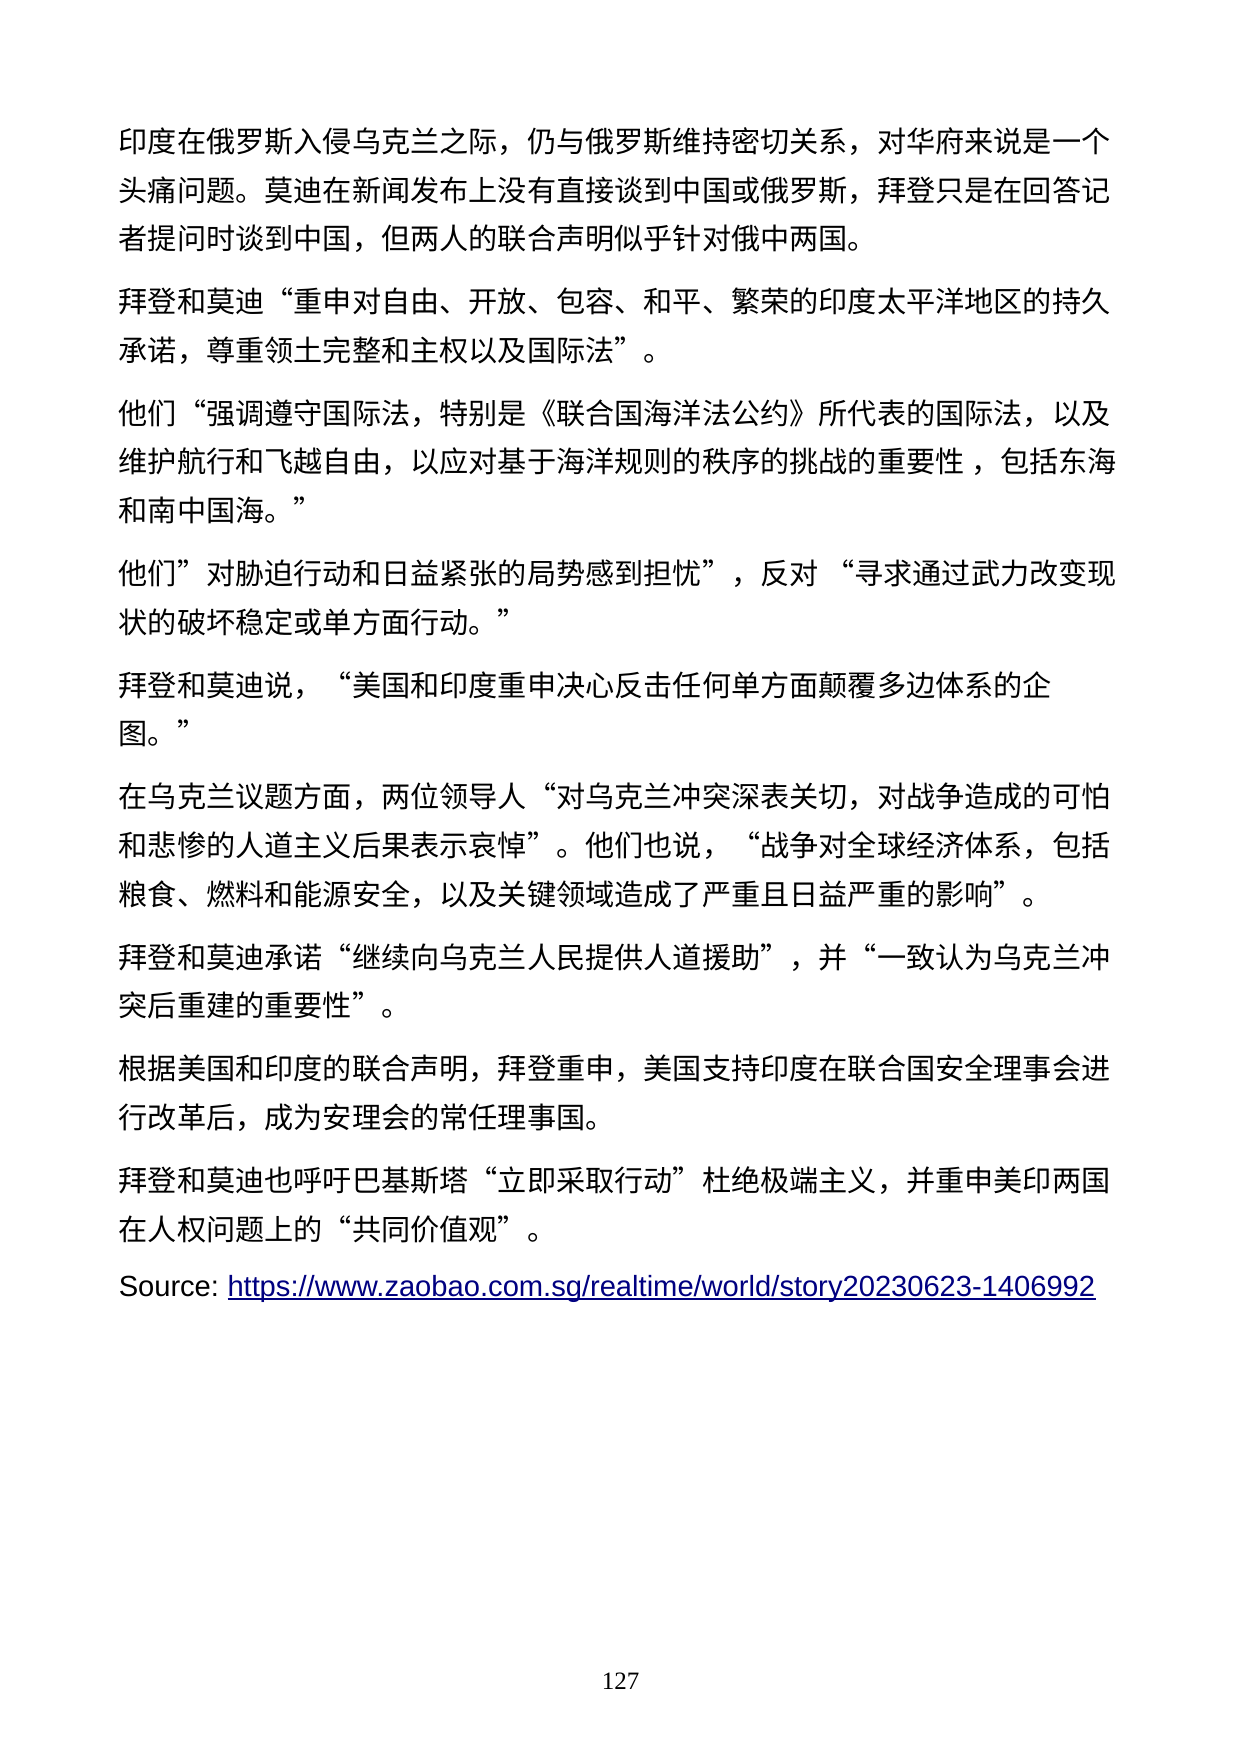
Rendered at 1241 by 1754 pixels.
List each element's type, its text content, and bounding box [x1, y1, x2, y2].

text 拜登和莫迪说，“美国和印度重申决心反击任何单方面颠覆多边体系的企图。” [118, 662, 1122, 753]
text 拜登和莫迪“重申对自由、开放、包容、和平、繁荣的印度太平洋地区的持久承诺，尊重领土完整和主权以及国际法”。 [118, 279, 1122, 369]
text 拜登和莫迪也呼吁巴基斯塔“立即采取行动”杜绝极端主义，并重申美印两国在人权问题上的“共同价值观”。 [118, 1157, 1122, 1248]
text 他们”对胁迫行动和日益紧张的局势感到担忧”，反对 “寻求通过武力改变现状的破坏稳定或单方面行动。” [118, 551, 1122, 641]
text 在乌克兰议题方面，两位领导人“对乌克兰冲突深表关切，对战争造成的可怕和悲惨的人道主义后果表示哀悼”。他们也说，“战争对全球经济体系，包括粮食、燃料和能源安全，以及关键领域造成了严重且日益严重的影响”。 [118, 774, 1122, 913]
text 拜登和莫迪承诺“继续向乌克兰人民提供人道援助”，并“一致认为乌克兰冲突后重建的重要性”。 [118, 934, 1122, 1025]
text 根据美国和印度的联合声明，拜登重申，美国支持印度在联合国安全理事会进行改革后，成为安理会的常任理事国。 [118, 1046, 1122, 1137]
text 印度在俄罗斯入侵乌克兰之际，仍与俄罗斯维持密切关系，对华府来说是一个头痛问题。莫迪在新闻发布上没有直接谈到中国或俄罗斯，拜登只是在回答记者提问时谈到中国，但两人的联合声明似乎针对俄中两国。 [118, 118, 1122, 258]
text Source: https://www.zaobao.com.sg/realtime/world/story20230623-1406992 [118, 1269, 1122, 1303]
text 他们“强调遵守国际法，特别是《联合国海洋法公约》所代表的国际法，以及维护航行和飞越自由，以应对基于海洋规则的秩序的挑战的重要性 ，包括东海和南中国海。” [118, 390, 1122, 530]
